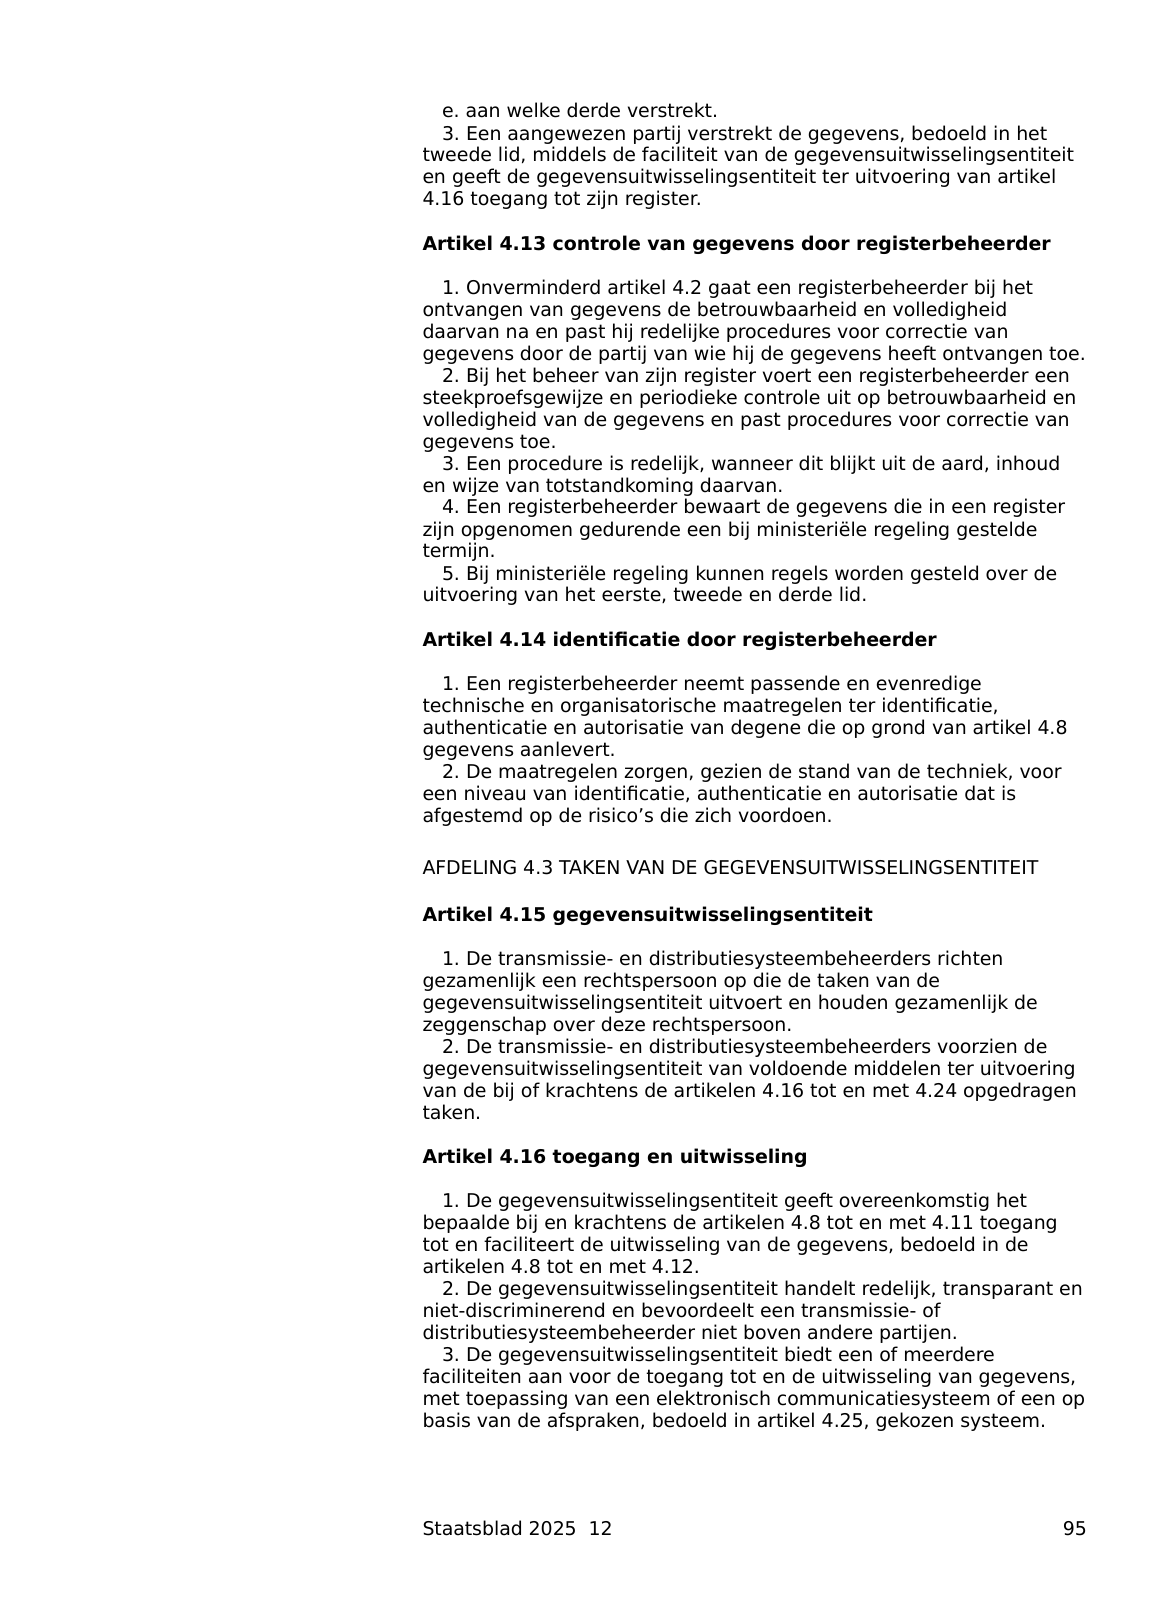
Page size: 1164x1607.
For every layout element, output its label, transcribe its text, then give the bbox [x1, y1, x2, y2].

text 1. De transmissie- en distributiesysteembeheerders richten gezamenlijk een rechtspersoon op die de taken van de gegevensuitwisselingsentiteit uitvoert en houden gezamenlijk de zeggenschap over deze rechtspersoon. [422, 948, 1087, 1036]
text 4. Een registerbeheerder bewaart de gegevens die in een register zijn opgenomen gedurende een bij ministeriële regeling gestelde termijn. [422, 496, 1087, 562]
text 3. De gegevensuitwisselingsentiteit biedt een of meerdere faciliteiten aan voor de toegang tot en de uitwisseling van gegevens, met toepassing van een elektronisch communicatiesysteem of een op basis van de afspraken, bedoeld in artikel 4.25, gekozen systeem. [422, 1344, 1087, 1432]
text 1. Onverminderd artikel 4.2 gaat een registerbeheerder bij het ontvangen van gegevens de betrouwbaarheid en volledigheid daarvan na en past hij redelijke procedures voor correctie van gegevens door de partij van wie hij de gegevens heeft ontvangen toe. [422, 277, 1087, 364]
text 1. Een registerbeheerder neemt passende en evenredige technische en organisatorische maatregelen ter identificatie, authenticatie en autorisatie van degene die op grond van artikel 4.8 gegevens aanlevert. [422, 673, 1087, 761]
text 2. Bij het beheer van zijn register voert een registerbeheerder een steekproefsgewijze en periodieke controle uit op betrouwbaarheid en volledigheid van de gegevens en past procedures voor correctie van gegevens toe. [422, 364, 1087, 452]
subtitle Artikel 4.16 toegang en uitwisseling [422, 1146, 1087, 1168]
text 3. Een procedure is redelijk, wanneer dit blijkt uit de aard, inhoud en wijze van totstandkoming daarvan. [422, 452, 1087, 496]
text 1. De gegevensuitwisselingsentiteit geeft overeenkomstig het bepaalde bij en krachtens de artikelen 4.8 tot en met 4.11 toegang tot en faciliteert de uitwisseling van de gegevens, bedoeld in de artikelen 4.8 tot en met 4.12. [422, 1190, 1087, 1278]
text 2. De transmissie- en distributiesysteembeheerders voorzien de gegevensuitwisselingsentiteit van voldoende middelen ter uitvoering van de bij of krachtens de artikelen 4.16 tot en met 4.24 opgedragen taken. [422, 1036, 1087, 1123]
text 2. De maatregelen zorgen, gezien de stand van de techniek, voor een niveau van identificatie, authenticatie en autorisatie dat is afgestemd op de risico’s die zich voordoen. [422, 761, 1087, 827]
text 2. De gegevensuitwisselingsentiteit handelt redelijk, transparant en niet-discriminerend en bevoordeelt een transmissie- of distributiesysteembeheerder niet boven andere partijen. [422, 1278, 1087, 1344]
subtitle AFDELING 4.3 TAKEN VAN DE GEGEVENSUITWISSELINGSENTITEIT [422, 857, 1087, 878]
text e. aan welke derde verstrekt. [422, 100, 1087, 122]
subtitle Artikel 4.14 identificatie door registerbeheerder [422, 628, 1087, 651]
text 3. Een aangewezen partij verstrekt de gegevens, bedoeld in het tweede lid, middels de faciliteit van de gegevensuitwisselingsentiteit en geeft de gegevensuitwisselingsentiteit ter uitvoering van artikel 4.16 toegang tot zijn register. [422, 122, 1087, 210]
subtitle Artikel 4.15 gegevensuitwisselingsentiteit [422, 903, 1087, 926]
subtitle Artikel 4.13 controle van gegevens door registerbeheerder [422, 232, 1087, 254]
text 5. Bij ministeriële regeling kunnen regels worden gesteld over de uitvoering van het eerste, tweede en derde lid. [422, 562, 1087, 606]
